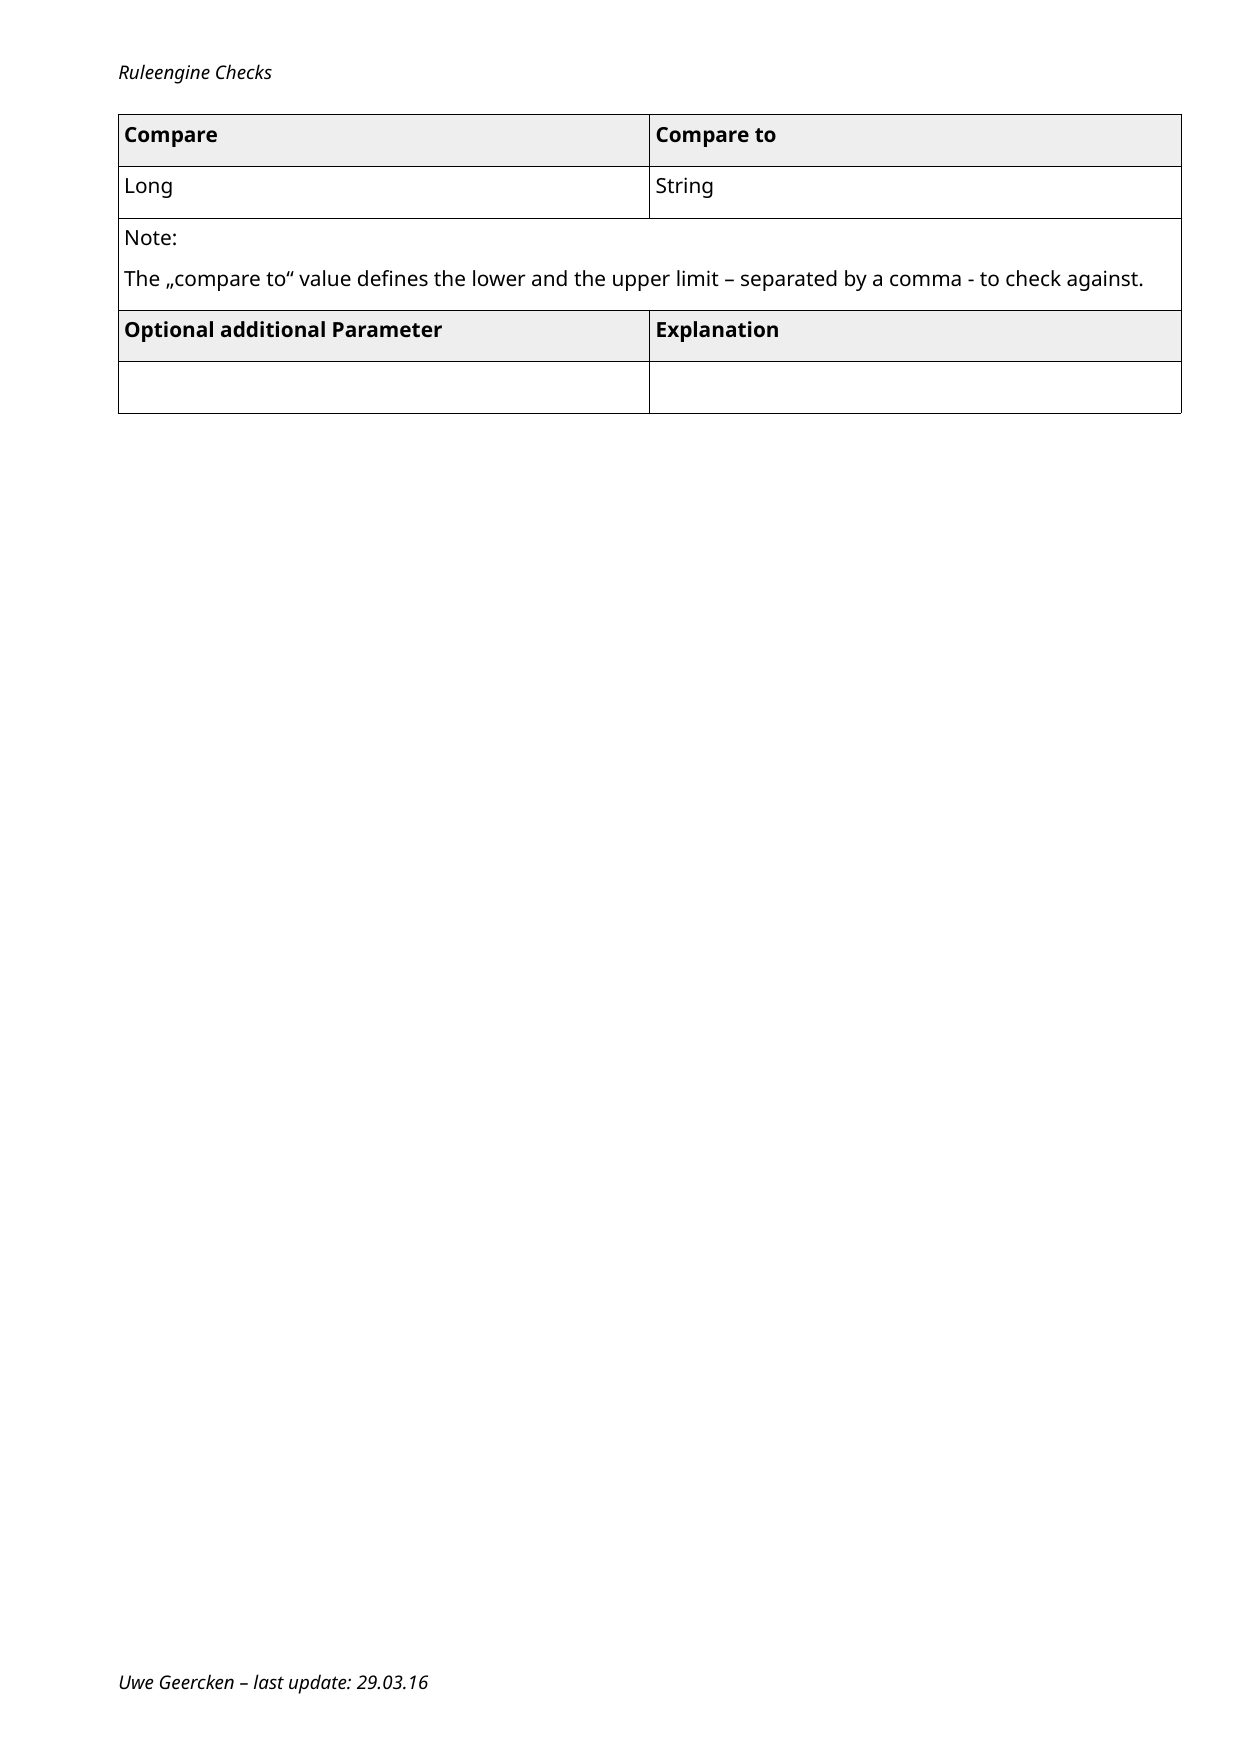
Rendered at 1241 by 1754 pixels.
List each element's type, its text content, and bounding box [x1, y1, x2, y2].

table_cell Long [119, 167, 649, 218]
table_cell Note: The „compare to“ value defines the lower and the upper limit – separated by a comma - to check against. [119, 219, 1181, 309]
table_cell Optional additional Parameter [119, 311, 649, 361]
table_header Compare to [650, 115, 1181, 166]
table_header Compare [119, 115, 649, 166]
table_cell Explanation [650, 311, 1181, 361]
table_cell [119, 362, 649, 413]
table_cell [650, 362, 1181, 413]
table_cell String [650, 167, 1181, 218]
